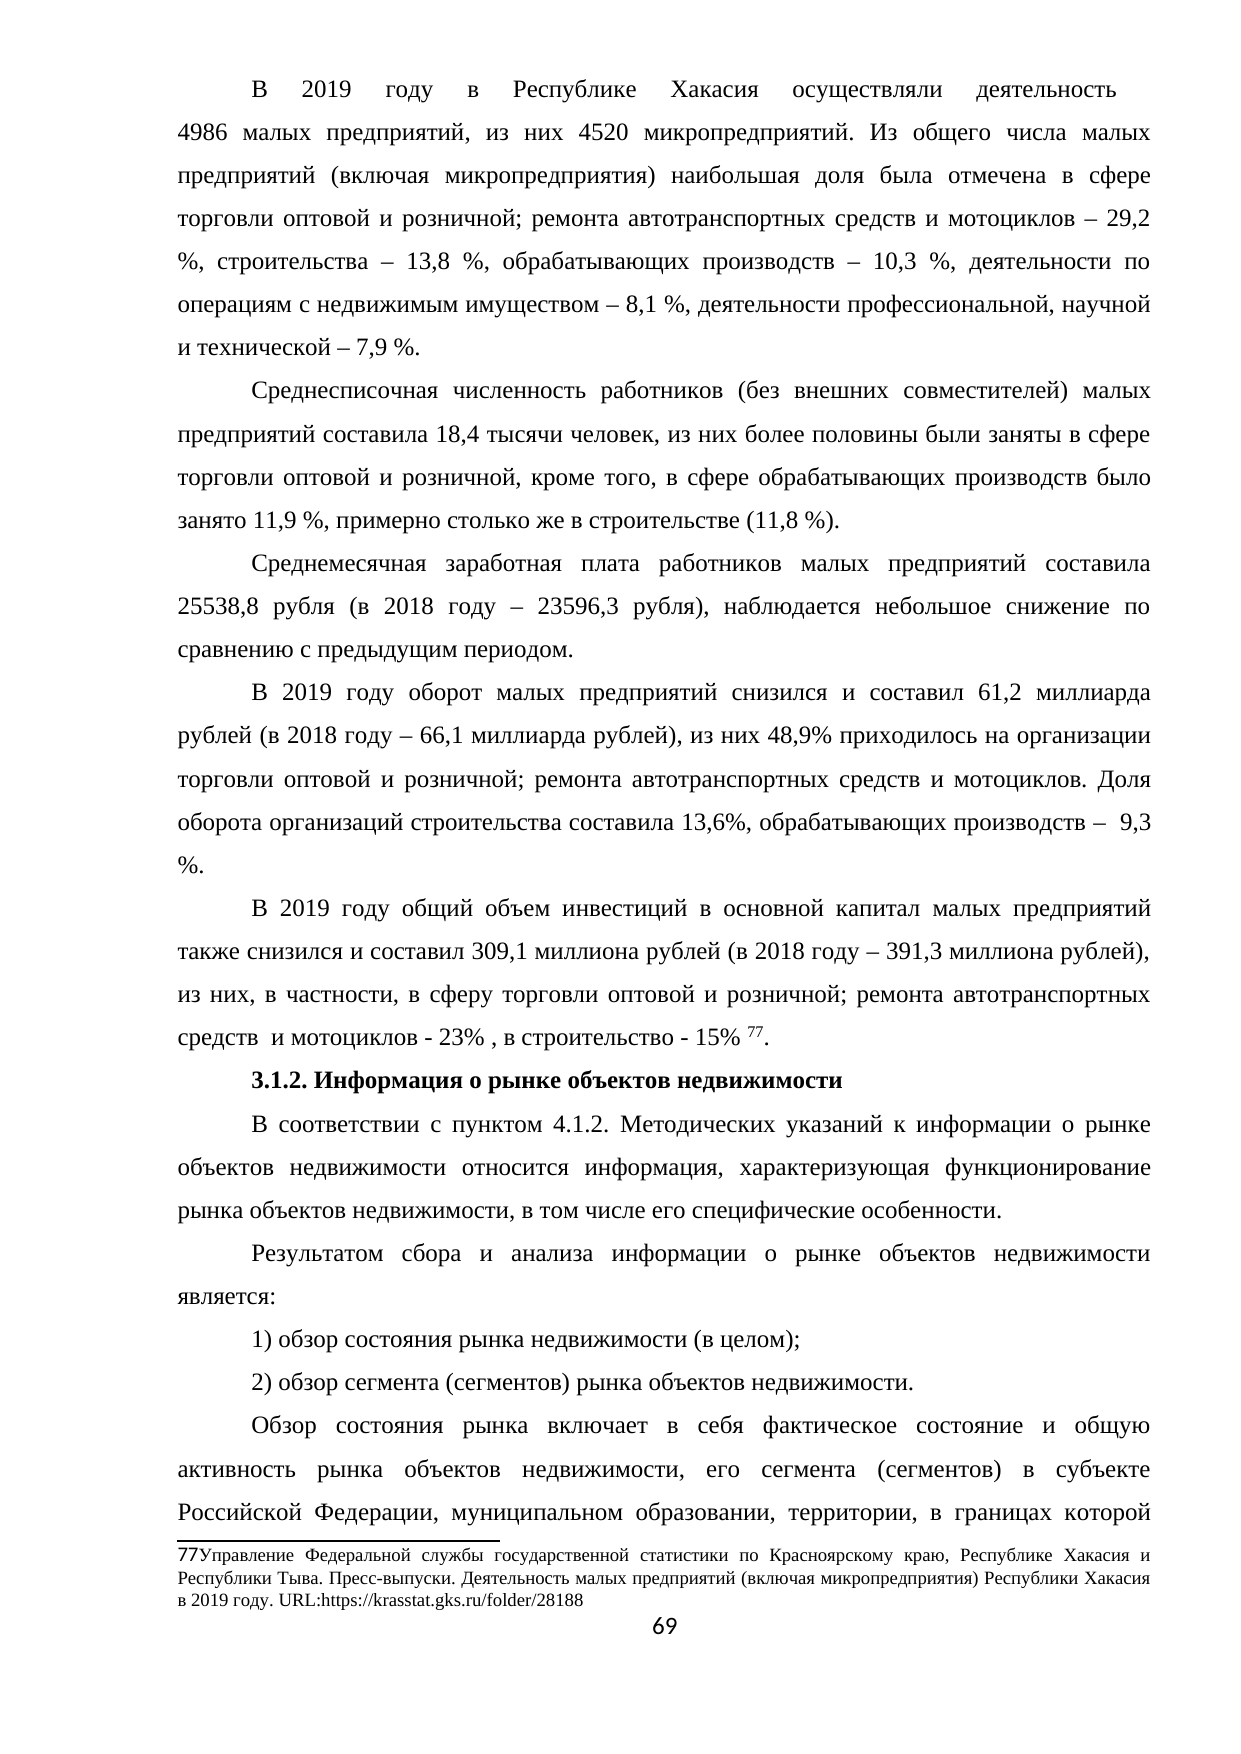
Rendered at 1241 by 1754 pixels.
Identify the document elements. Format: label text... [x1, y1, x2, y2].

text В 2019 году оборот малых предприятий снизился и составил 61,2 миллиарда рублей (в 2018 году – 66,1 миллиарда рублей), из них 48,9% приходилось на организации торговли оптовой и розничной; ремонта автотранспортных средств и мотоциклов. Доля оборота организаций строительства составила 13,6%, обрабатывающих производств – 9,3 %. [177, 677, 1152, 879]
text Результатом сбора и анализа информации о рынке объектов недвижимости является: [177, 1238, 1152, 1310]
text В 2019 году общий объем инвестиций в основной капитал малых предприятий также снизился и составил 309,1 миллиона рублей (в 2018 году – 391,3 миллиона рублей), из них, в частности, в сферу торговли оптовой и розничной; ремонта автотранспортных средств и мотоциклов - 23% , в строительство - 15% . [177, 893, 1152, 1051]
text Обзор состояния рынка включает в себя фактическое состояние и общую активность рынка объектов недвижимости, его сегмента (сегментов) в субъекте Российской Федерации, муниципальном образовании, территории, в границах которой [177, 1411, 1152, 1526]
text Среднесписочная численность работников (без внешних совместителей) малых предприятий составила 18,4 тысячи человек, из них более половины были заняты в сфере торговли оптовой и розничной, кроме того, в сфере обрабатывающих производств было занято 11,9 %, примерно столько же в строительстве (11,8 %). [177, 376, 1152, 534]
text Управление Федеральной службы государственной статистики по Красноярскому краю, Республике Хакасия и Республики Тыва. Пресс-выпуски. Деятельность малых предприятий (включая микропредприятия) Республики Хакасия в 2019 году. URL:https://krasstat.gks.ru/folder/28188 [177, 1542, 1152, 1610]
text 1) обзор состояния рынка недвижимости (в целом); [177, 1324, 1152, 1353]
text 3.1.2. Информация о рынке объектов недвижимости [177, 1066, 1152, 1094]
text 2) обзор сегмента (сегментов) рынка объектов недвижимости. [177, 1367, 1152, 1396]
text В 2019 году в Республике Хакасия осуществляли деятельность 4986 малых предприятий, из них 4520 микропредприятий. Из общего числа малых предприятий (включая микропредприятия) наибольшая доля была отмечена в сфере торговли оптовой и розничной; ремонта автотранспортных средств и мотоциклов – 29,2 %, строительства – 13,8 %, обрабатывающих производств – 10,3 %, деятельности по операциям с недвижимым имуществом – 8,1 %, деятельности профессиональной, научной и технической – 7,9 %. [177, 74, 1152, 361]
text В соответствии с пунктом 4.1.2. Методических указаний к информации о рынке объектов недвижимости относится информация, характеризующая функционирование рынка объектов недвижимости, в том числе его специфические особенности. [177, 1109, 1152, 1224]
text Среднемесячная заработная плата работников малых предприятий составила 25538,8 рубля (в 2018 году – 23596,3 рубля), наблюдается небольшое снижение по сравнению с предыдущим периодом. [177, 548, 1152, 663]
